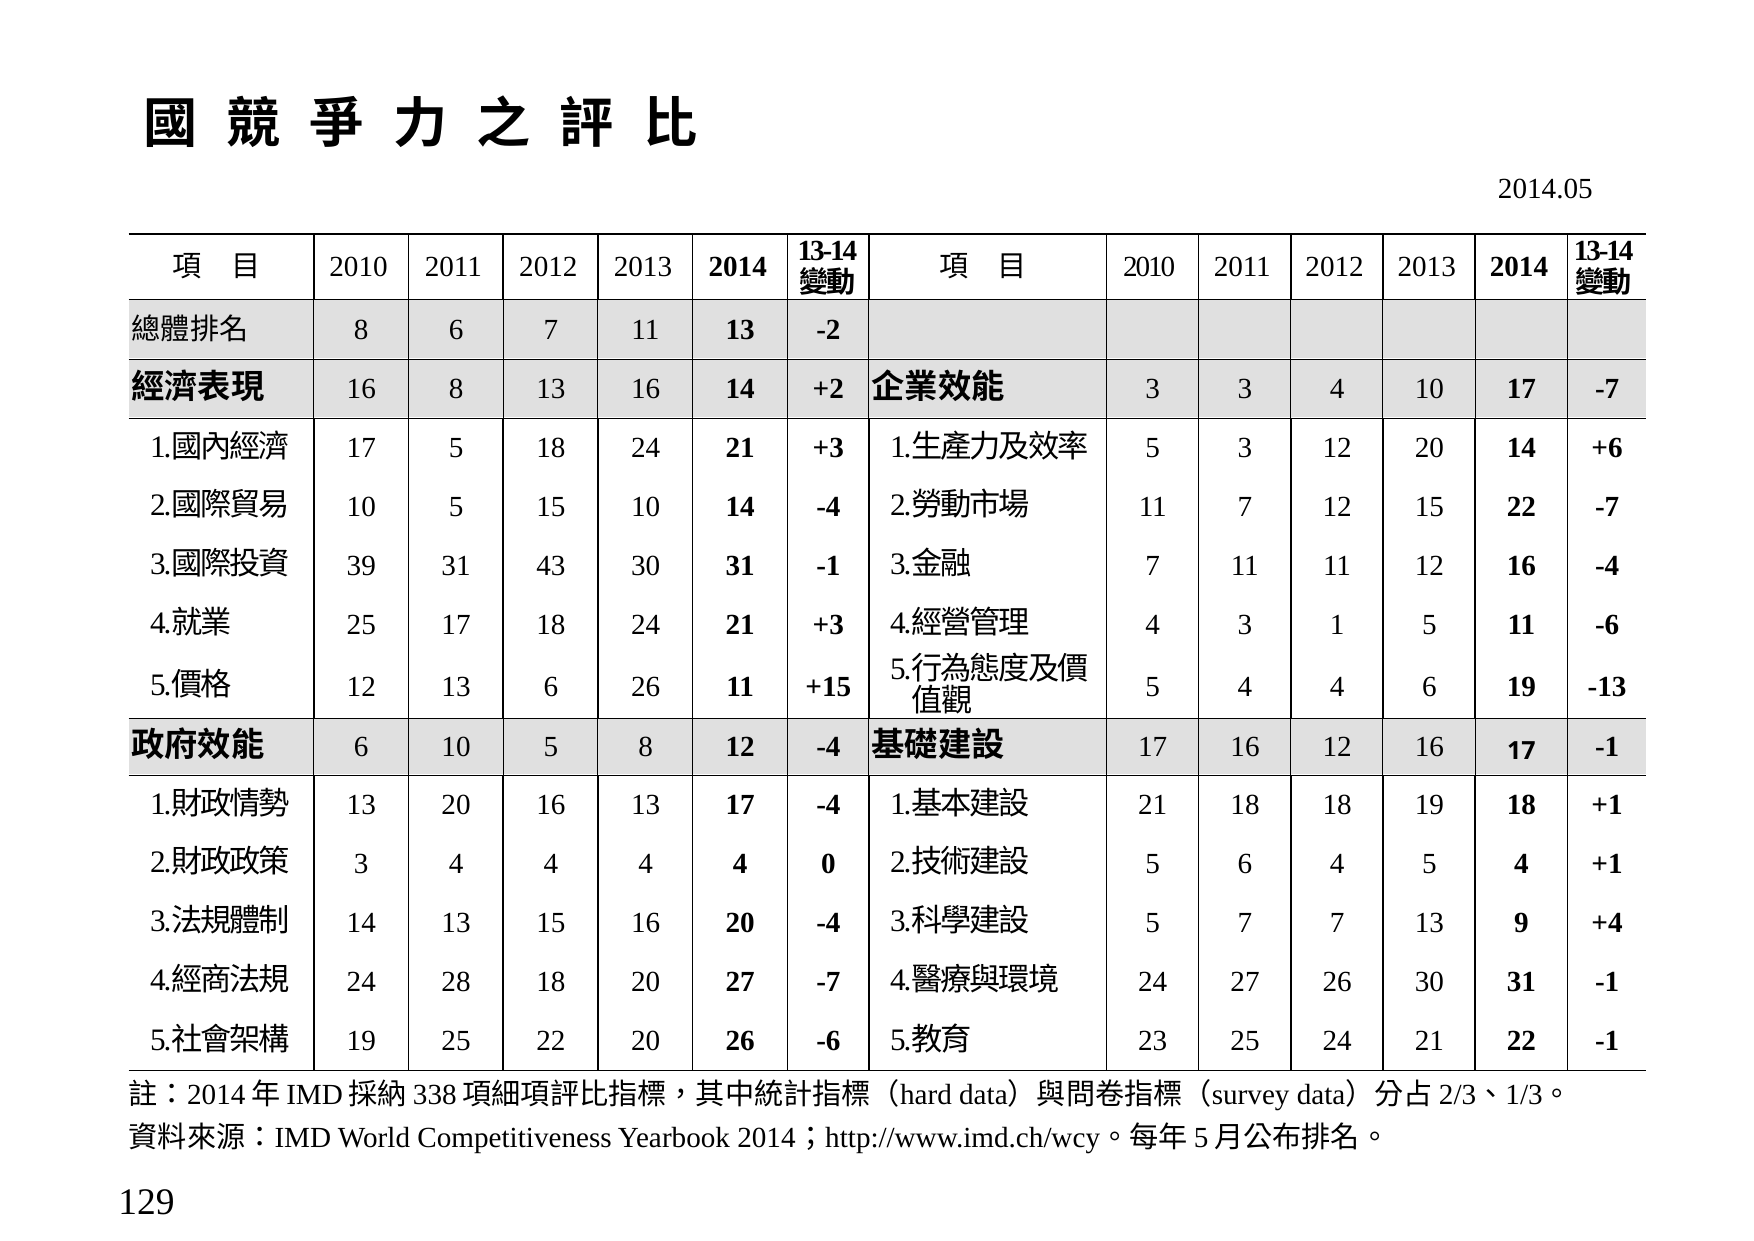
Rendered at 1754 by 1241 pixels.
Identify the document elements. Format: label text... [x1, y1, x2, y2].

table_cell 1.基本建設 [870, 776, 1106, 833]
table_cell 16 [1476, 536, 1567, 595]
text 國競爭力之評比 [128, 46, 1628, 171]
table_cell 6 [314, 719, 408, 774]
table_header 2013 [599, 235, 692, 299]
table_cell 9 [1476, 893, 1567, 952]
table_cell 24 [315, 952, 408, 1011]
table_cell 基礎建設 [869, 719, 1106, 774]
table_cell 4 [1107, 595, 1198, 654]
table_cell 19 [1476, 654, 1567, 718]
table_cell 11 [693, 654, 787, 718]
table_cell 0 [788, 834, 868, 893]
table_header 13-14 變動 [1568, 235, 1646, 299]
table_cell 16 [314, 360, 408, 417]
table_cell 21 [1107, 776, 1198, 833]
table_cell 28 [409, 952, 502, 1011]
table_cell 16 [598, 360, 692, 417]
table_cell 25 [1199, 1011, 1290, 1070]
table_cell 5.價格 [129, 654, 313, 718]
table_cell 13 [599, 776, 692, 833]
table_cell 15 [1384, 477, 1474, 536]
table_cell 15 [504, 477, 597, 536]
table_cell 5 [409, 419, 502, 477]
table_cell 8 [409, 360, 503, 417]
table_cell 23 [1107, 1011, 1198, 1070]
table_cell 3 [315, 834, 408, 893]
table_cell -1 [788, 536, 868, 595]
table_cell 27 [1199, 952, 1290, 1011]
table_cell 25 [315, 595, 408, 654]
table_cell 2.技術建設 [870, 834, 1106, 893]
table_cell 21 [693, 595, 787, 654]
table_cell 4 [599, 834, 692, 893]
table_cell 14 [693, 360, 787, 417]
table_cell 25 [409, 1011, 502, 1070]
table_cell 5 [1384, 834, 1474, 893]
table_cell 8 [598, 719, 692, 774]
table_cell 24 [1107, 952, 1198, 1011]
table_cell 3.科學建設 [870, 893, 1106, 952]
table_cell 21 [1384, 1011, 1474, 1070]
table_cell 6 [1199, 834, 1290, 893]
table_cell +15 [788, 654, 868, 718]
table_cell 13 [1384, 893, 1474, 952]
table_cell 4 [1291, 360, 1382, 417]
table_cell -4 [788, 719, 868, 774]
table_cell 39 [315, 536, 408, 595]
table_cell 5 [1107, 893, 1198, 952]
table_cell 18 [1476, 776, 1567, 833]
table_cell 7 [1292, 893, 1382, 952]
table_cell 8 [314, 300, 408, 358]
table_cell 3 [1199, 419, 1290, 477]
table_cell [1383, 300, 1475, 358]
table_cell +3 [788, 595, 868, 654]
table_cell 17 [693, 776, 787, 833]
table_cell 3.法規體制 [129, 893, 313, 952]
table_cell [1568, 300, 1646, 358]
table_cell 12 [1384, 536, 1474, 595]
table_cell 22 [1476, 477, 1567, 536]
table_cell 4.就業 [129, 595, 313, 654]
table_cell 10 [315, 477, 408, 536]
table_cell 5 [1107, 654, 1198, 718]
table_cell 26 [599, 654, 692, 718]
table_cell 10 [1383, 360, 1475, 417]
table_cell 4.經營管理 [870, 595, 1106, 654]
table_cell 4 [1292, 834, 1382, 893]
table_cell 24 [599, 595, 692, 654]
table_cell 3 [1199, 595, 1290, 654]
table_cell 17 [409, 595, 502, 654]
table_cell -4 [788, 893, 868, 952]
table_cell [869, 300, 1106, 358]
table_cell -6 [788, 1011, 868, 1070]
text 資料來源：IMD World Competitiveness Yearbook 2014；http://www.imd.ch/wcy。每年5月公布排名。 [128, 1113, 1628, 1155]
table_cell -7 [1568, 360, 1646, 417]
table_cell 6 [1384, 654, 1474, 718]
table_cell 11 [1199, 536, 1290, 595]
table_cell 3.金融 [870, 536, 1106, 595]
table_cell 1.生產力及效率 [870, 419, 1106, 477]
table_cell [1476, 300, 1567, 358]
table_cell 5 [409, 477, 502, 536]
table_cell 14 [315, 893, 408, 952]
table_cell +3 [788, 419, 868, 477]
table_cell [1107, 300, 1198, 358]
table_cell 15 [504, 893, 597, 952]
table_cell 31 [409, 536, 502, 595]
table_cell 17 [315, 419, 408, 477]
table_cell 27 [693, 952, 787, 1011]
table_cell 13 [504, 360, 597, 417]
table_cell 政府效能 [129, 719, 313, 774]
table_cell [1291, 300, 1382, 358]
table_cell 4 [409, 834, 502, 893]
table_cell 14 [693, 477, 787, 536]
table_cell 4 [693, 834, 787, 893]
table_cell 企業效能 [869, 360, 1106, 417]
text 註：2014年IMD採納338項細項評比指標，其中統計指標（hard data）與問卷指標（survey data）分占2/3、1/3。 [128, 1071, 1628, 1113]
table_header 2014 [1476, 235, 1567, 299]
table_cell 16 [1199, 719, 1290, 774]
table_cell 5 [1107, 419, 1198, 477]
text 2014.05 [128, 171, 1592, 204]
table_cell +4 [1568, 893, 1646, 952]
table_cell -13 [1568, 654, 1646, 718]
table_cell -1 [1568, 952, 1646, 1011]
table_cell 1 [1292, 595, 1382, 654]
table_cell 5 [1107, 834, 1198, 893]
table_cell 18 [504, 419, 597, 477]
table_cell 7 [1107, 536, 1198, 595]
table_cell 18 [1199, 776, 1290, 833]
table_cell 3 [1199, 360, 1290, 417]
table_cell 2.勞動市場 [870, 477, 1106, 536]
table_cell 11 [1292, 536, 1382, 595]
table_cell 經濟表現 [129, 360, 313, 417]
table_cell 17 [1476, 719, 1567, 774]
table_cell 11 [1107, 477, 1198, 536]
table_cell 24 [1292, 1011, 1382, 1070]
table_cell 13 [315, 776, 408, 833]
table_cell 5.行為態度及價值觀 [870, 654, 1106, 718]
table_cell 24 [599, 419, 692, 477]
table_cell 30 [1384, 952, 1474, 1011]
table_cell 3 [1107, 360, 1198, 417]
table_cell 26 [693, 1011, 787, 1070]
table_header 項 目 [870, 235, 1106, 299]
table_header 2012 [1292, 235, 1382, 299]
table_cell 7 [1199, 477, 1290, 536]
table_cell 19 [1384, 776, 1474, 833]
table_cell 4.經商法規 [129, 952, 313, 1011]
table_cell -6 [1568, 595, 1646, 654]
table_cell 16 [1383, 719, 1475, 774]
table_cell 14 [1476, 419, 1567, 477]
table_cell -4 [788, 776, 868, 833]
table_cell -7 [1568, 477, 1646, 536]
table_header 2013 [1384, 235, 1474, 299]
table_cell 11 [598, 300, 692, 358]
table_cell 6 [504, 654, 597, 718]
table_cell 3.國際投資 [129, 536, 313, 595]
table_cell 17 [1476, 360, 1567, 417]
table_cell 43 [504, 536, 597, 595]
table_cell 13 [409, 893, 502, 952]
table_cell 18 [504, 952, 597, 1011]
table_cell 11 [1476, 595, 1567, 654]
table_header 2010 [1107, 235, 1198, 299]
table_cell 2.財政政策 [129, 834, 313, 893]
table_cell 4 [1199, 654, 1290, 718]
table_cell 12 [1292, 477, 1382, 536]
table_cell 12 [1291, 719, 1382, 774]
table_cell 17 [1107, 719, 1198, 774]
table_cell 31 [1476, 952, 1567, 1011]
table_cell 7 [504, 300, 597, 358]
table_cell 26 [1292, 952, 1382, 1011]
table_cell 6 [409, 300, 503, 358]
table_cell 16 [504, 776, 597, 833]
table_cell -1 [1568, 1011, 1646, 1070]
table_cell 4 [504, 834, 597, 893]
table_cell +1 [1568, 776, 1646, 833]
table_cell 7 [1199, 893, 1290, 952]
table_cell +2 [788, 360, 868, 417]
table_cell 30 [599, 536, 692, 595]
table_cell 20 [599, 1011, 692, 1070]
table_cell -1 [1568, 719, 1646, 774]
table_cell 5 [504, 719, 597, 774]
table_cell 20 [693, 893, 787, 952]
table_cell 5.教育 [870, 1011, 1106, 1070]
table_cell 18 [504, 595, 597, 654]
table_cell 1.國內經濟 [129, 419, 313, 477]
table_cell 總體排名 [129, 300, 313, 358]
table_cell 12 [315, 654, 408, 718]
table_cell 22 [1476, 1011, 1567, 1070]
table_cell 19 [315, 1011, 408, 1070]
table_cell 21 [693, 419, 787, 477]
table_cell -7 [788, 952, 868, 1011]
table_cell 22 [504, 1011, 597, 1070]
table_cell 18 [1292, 776, 1382, 833]
table_cell -4 [1568, 536, 1646, 595]
table_cell 1.財政情勢 [129, 776, 313, 833]
table_cell 20 [599, 952, 692, 1011]
table_cell 10 [599, 477, 692, 536]
table_cell 2.國際貿易 [129, 477, 313, 536]
table_cell 13 [409, 654, 502, 718]
table_cell -2 [788, 300, 868, 358]
table_cell +1 [1568, 834, 1646, 893]
table_header 2012 [504, 235, 597, 299]
table_cell 20 [409, 776, 502, 833]
table_cell 13 [693, 300, 787, 358]
table_header 2014 [693, 235, 787, 299]
table_cell 4 [1292, 654, 1382, 718]
table_cell -4 [788, 477, 868, 536]
table_cell 4 [1476, 834, 1567, 893]
table_cell 4.醫療與環境 [870, 952, 1106, 1011]
table_cell 20 [1384, 419, 1474, 477]
table_cell 12 [693, 719, 787, 774]
table_cell 5 [1384, 595, 1474, 654]
table_header 13-14 變動 [788, 235, 868, 299]
table_header 2010 [315, 235, 408, 299]
table_cell 5.社會架構 [129, 1011, 313, 1070]
table_cell [1199, 300, 1290, 358]
table_header 2011 [1199, 235, 1290, 299]
table_cell 16 [599, 893, 692, 952]
table_header 2011 [409, 235, 502, 299]
table_cell 31 [693, 536, 787, 595]
table_cell 12 [1292, 419, 1382, 477]
table_cell +6 [1568, 419, 1646, 477]
table_cell 10 [409, 719, 503, 774]
table_header 項 目 [129, 235, 313, 299]
